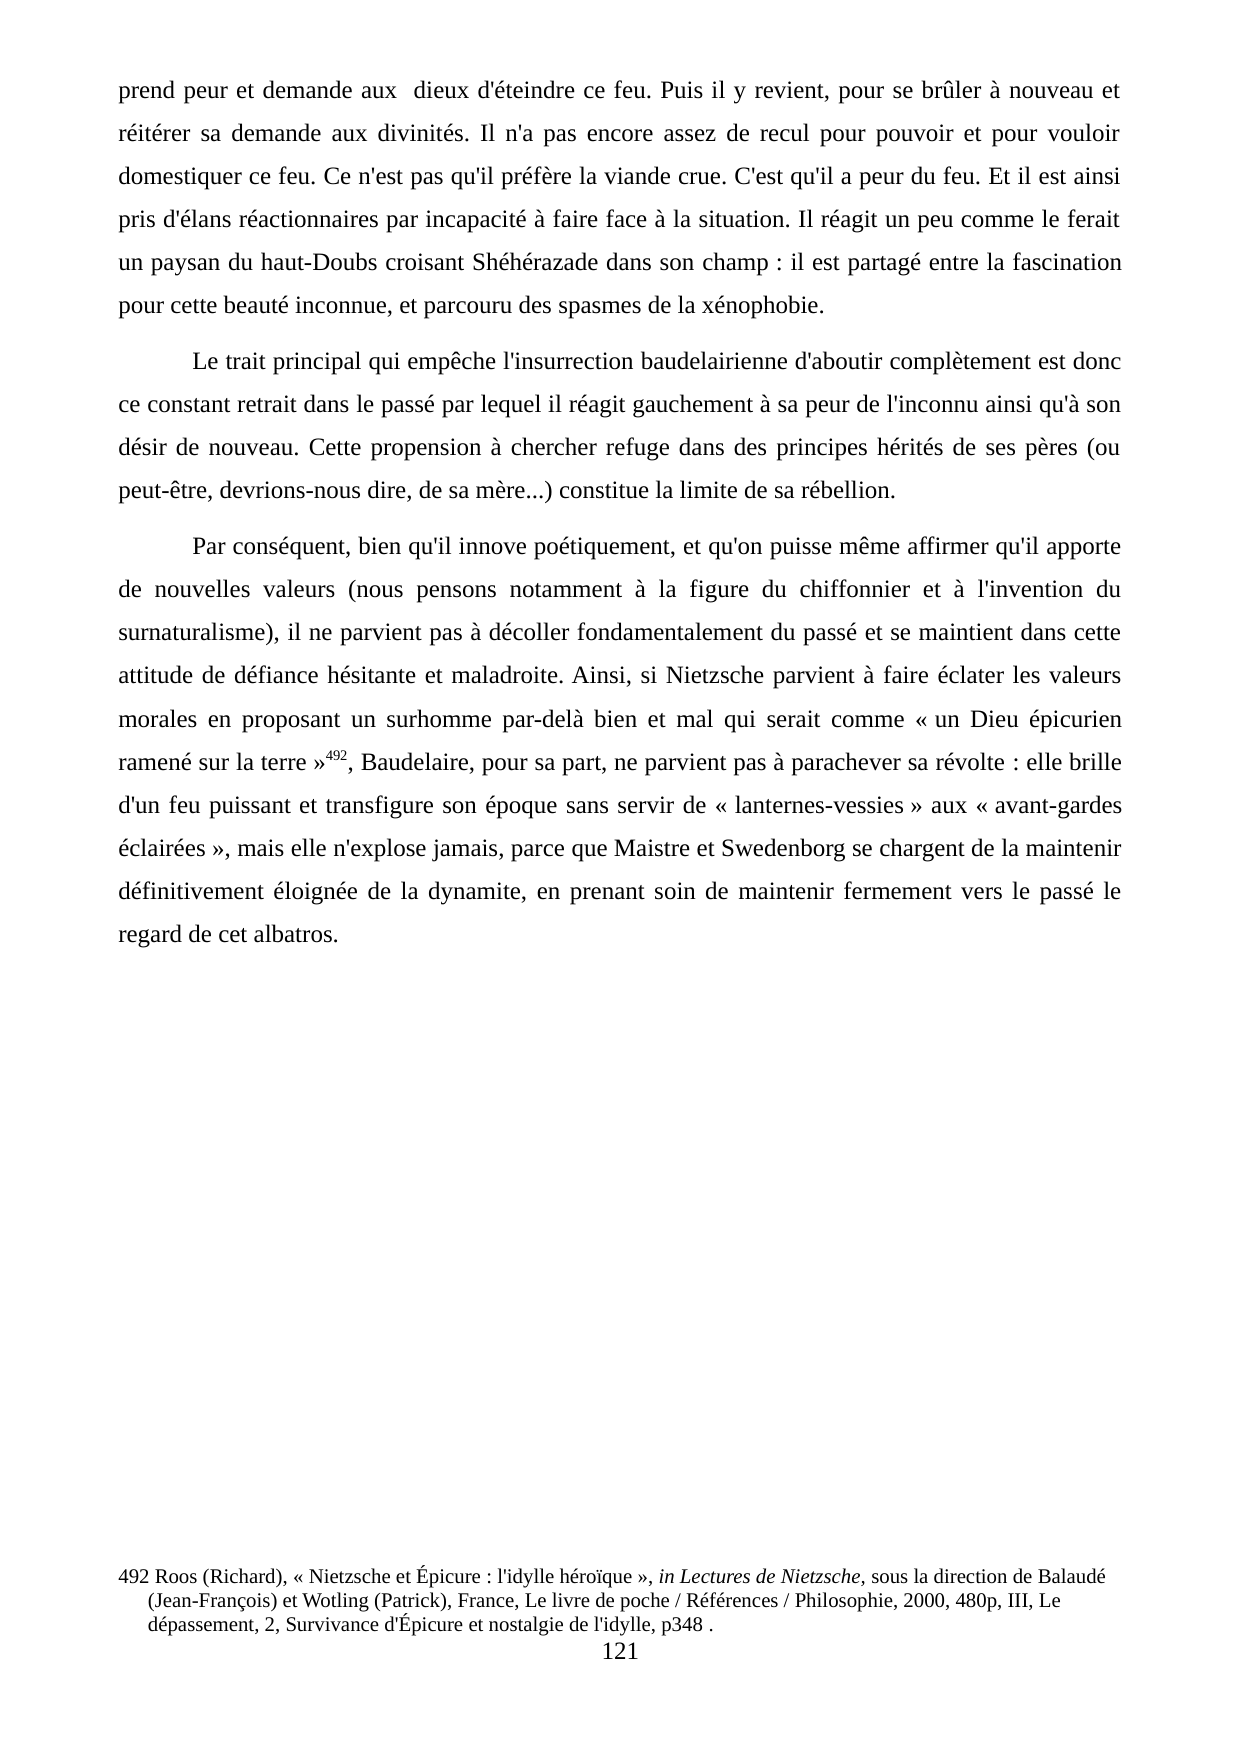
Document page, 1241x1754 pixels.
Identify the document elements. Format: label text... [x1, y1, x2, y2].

text Par conséquent, bien qu'il innove poétiquement, et qu'on puisse même affirmer qu'il apporte de nouvelles valeurs (nous pensons notamment à la figure du chiffonnier et à l'invention du surnaturalisme), il ne parvient pas à décoller fondamentalement du passé et se maintient dans cette attitude de défiance hésitante et maladroite. Ainsi, si Nietzsche parvient à faire éclater les valeurs morales en proposant un surhomme par-delà bien et mal qui serait comme « un Dieu épicurien ramené sur la terre », Baudelaire, pour sa part, ne parvient pas à parachever sa révolte : elle brille d'un feu puissant et transfigure son époque sans servir de « lanternes-vessies » aux « avant-gardes éclairées », mais elle n'explose jamais, parce que Maistre et Swedenborg se chargent de la maintenir définitivement éloignée de la dynamite, en prenant soin de maintenir fermement vers le passé le regard de cet albatros. [118, 531, 1122, 948]
text prend peur et demande aux dieux d'éteindre ce feu. Puis il y revient, pour se brûler à nouveau et réitérer sa demande aux divinités. Il n'a pas encore assez de recul pour pouvoir et pour vouloir domestiquer ce feu. Ce n'est pas qu'il préfère la viande crue. C'est qu'il a peur du feu. Et il est ainsi pris d'élans réactionnaires par incapacité à faire face à la situation. Il réagit un peu comme le ferait un paysan du haut-Doubs croisant Shéhérazade dans son champ : il est partagé entre la fascination pour cette beauté inconnue, et parcouru des spasmes de la xénophobie. [118, 75, 1122, 319]
text Le trait principal qui empêche l'insurrection baudelairienne d'aboutir complètement est donc ce constant retrait dans le passé par lequel il réagit gauchement à sa peur de l'inconnu ainsi qu'à son désir de nouveau. Cette propension à chercher refuge dans des principes hérités de ses pères (ou peut-être, devrions-nous dire, de sa mère...) constitue la limite de sa rébellion. [118, 346, 1122, 504]
text Roos (Richard), « Nietzsche et Épicure : l'idylle héroïque », in Lectures de Nietzsche, sous la direction de Balaudé (Jean-François) et Wotling (Patrick), France, Le livre de poche / Références / Philosophie, 2000, 480p, III, Le dépassement, 2, Survivance d'Épicure et nostalgie de l'idylle, p348 . [118, 1564, 1122, 1636]
